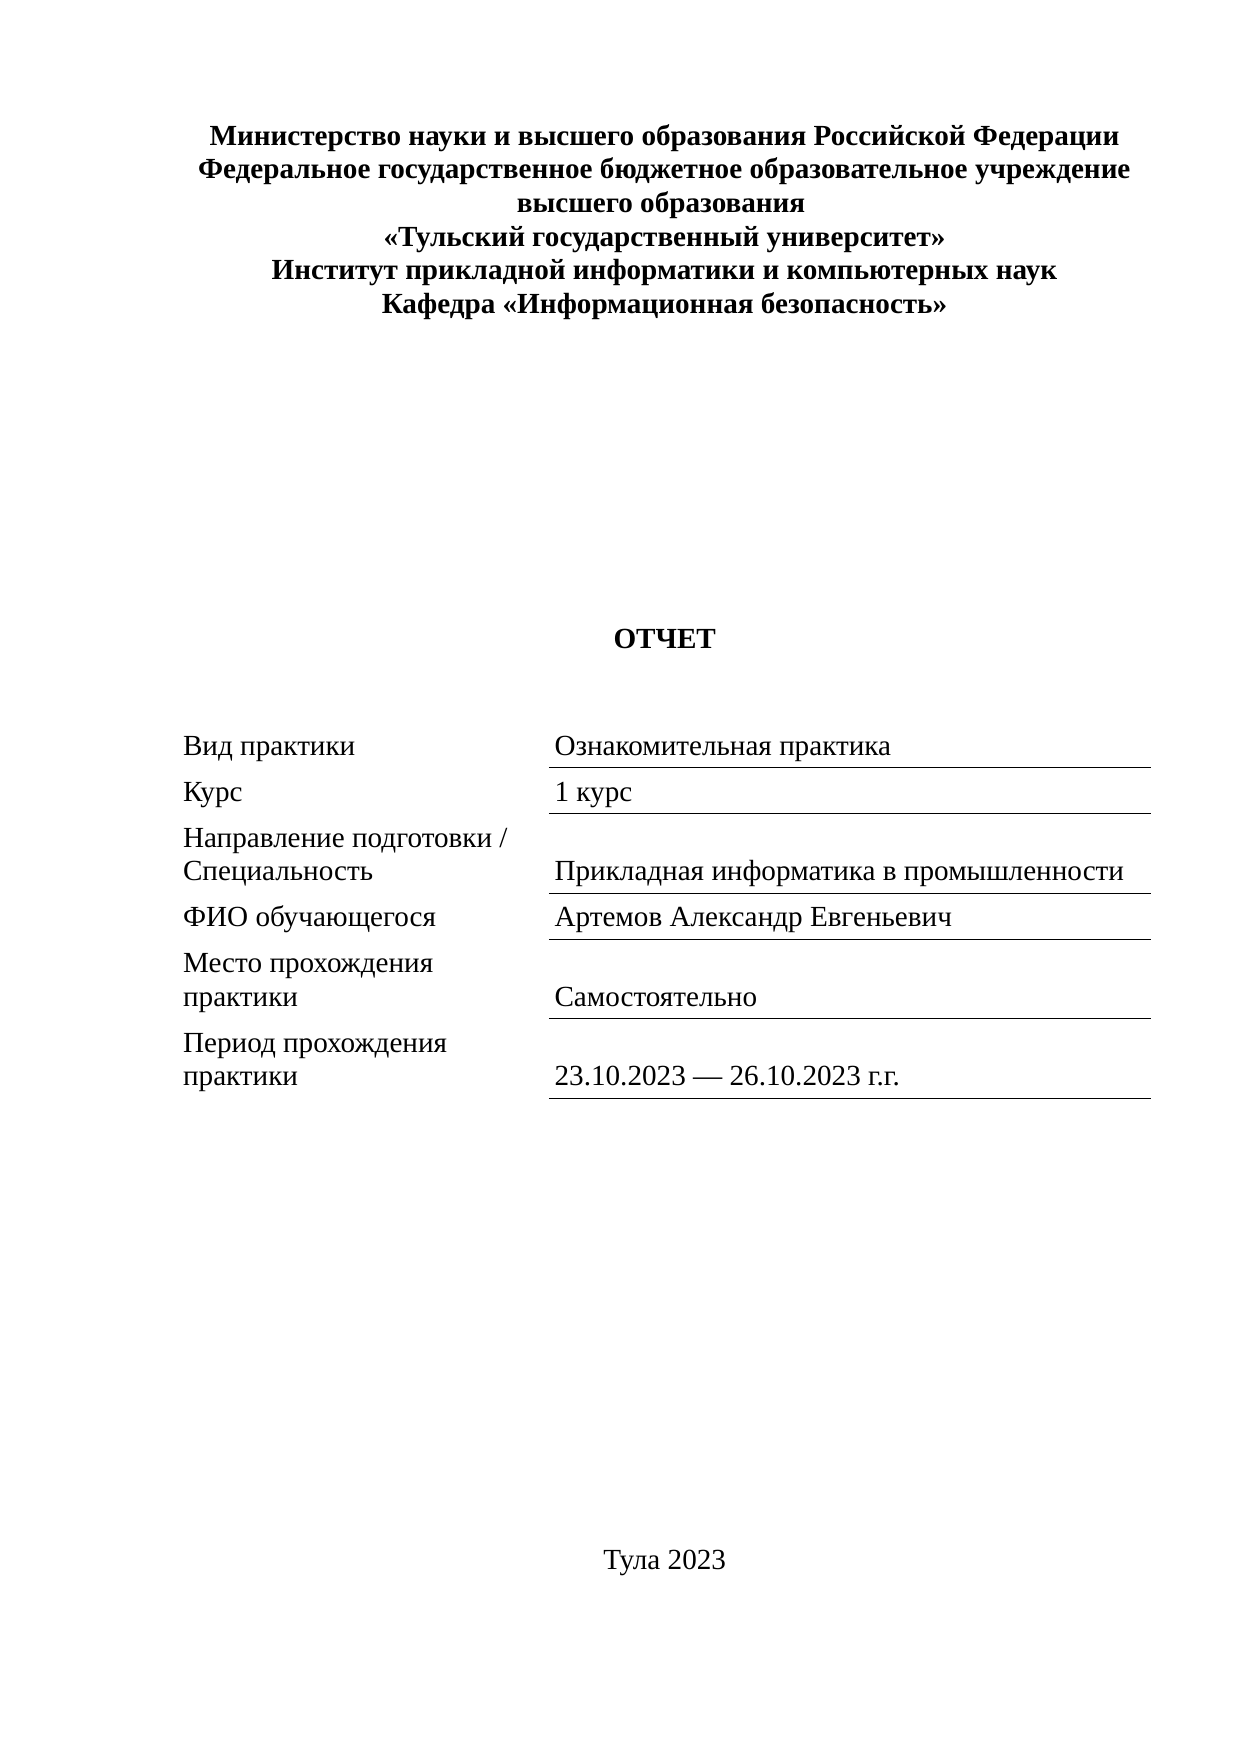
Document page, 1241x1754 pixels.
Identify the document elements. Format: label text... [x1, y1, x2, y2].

text Тула 2023 [177, 1542, 1152, 1576]
table_cell Период прохождения практики [177, 1018, 549, 1098]
table_cell Самостоятельно [549, 940, 1151, 1018]
table_cell Прикладная информатика в промышленности [549, 814, 1151, 892]
table_cell Курс [177, 767, 549, 813]
table_cell Направление подготовки / Специальность [177, 813, 549, 892]
table_header Вид практики [177, 722, 549, 767]
text Кафедра «Информационная безопасность» [177, 286, 1152, 319]
text Федеральное государственное бюджетное образовательное учреждение высшего образования «Тульский государственный университет» [177, 152, 1152, 252]
table_cell Место прохождения практики [177, 939, 549, 1018]
table_cell ФИО обучающегося [177, 893, 549, 938]
table_cell 23.10.2023 — 26.10.2023 г.г. [549, 1019, 1151, 1098]
text Министерство науки и высшего образования Российской Федерации [177, 118, 1152, 152]
table_header Ознакомительная практика [549, 722, 1151, 767]
table_cell Артемов Александр Евгеньевич [549, 894, 1151, 938]
text Институт прикладной информатики и компьютерных наук [177, 252, 1152, 286]
table_cell 1 курс [549, 768, 1151, 813]
text ОТЧЕТ [177, 621, 1152, 655]
